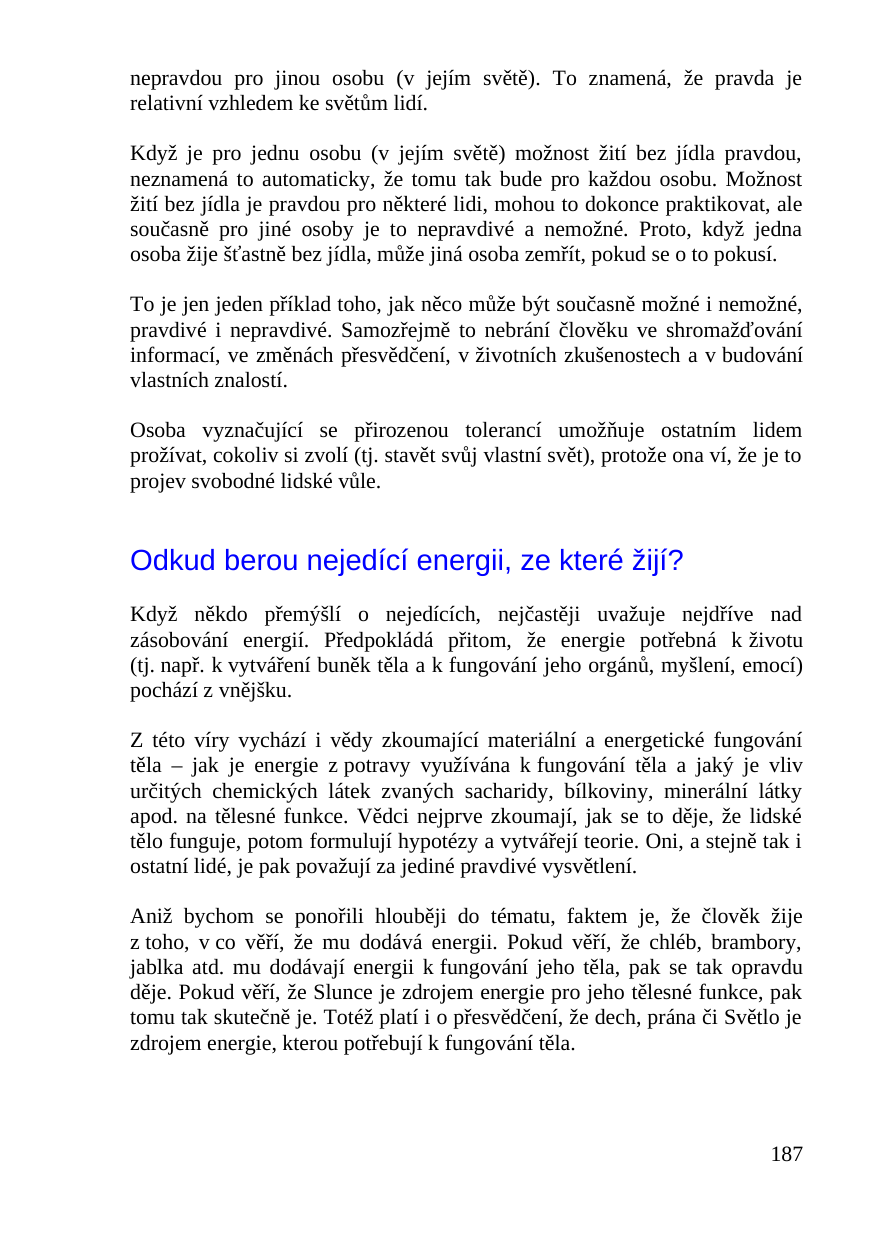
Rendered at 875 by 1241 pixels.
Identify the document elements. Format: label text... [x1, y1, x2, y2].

text To je jen jeden příklad toho, jak něco může být současně možné i nemožné, pravdivé i nepravdivé. Samozřejmě to nebrání člověku ve shromažďování informací, ve změnách přesvědčení, v životních zkušenostech a v budování vlastních znalostí. [130, 291, 803, 392]
text Když někdo přemýšlí o nejedících, nejčastěji uvažuje nejdříve nad zásobování energií. Předpokládá přitom, že energie potřebná k životu (tj. např. k vytváření buněk těla a k fungování jeho orgánů, myšlení, emocí) pochází z vnějšku. [130, 601, 803, 702]
text nepravdou pro jinou osobu (v jejím světě). To znamená, že pravda je relativní vzhledem ke světům lidí. [130, 65, 803, 115]
text Když je pro jednu osobu (v jejím světě) možnost žití bez jídla pravdou, neznamená to automaticky, že tomu tak bude pro každou osobu. Možnost žití bez jídla je pravdou pro některé lidi, mohou to dokonce praktikovat, ale současně pro jiné osoby je to nepravdivé a nemožné. Proto, když jedna osoba žije šťastně bez jídla, může jiná osoba zemřít, pokud se o to pokusí. [130, 140, 803, 266]
text Osoba vyznačující se přirozenou tolerancí umožňuje ostatním lidem prožívat, cokoliv si zvolí (tj. stavět svůj vlastní svět), protože ona ví, že je to projev svobodné lidské vůle. [130, 417, 803, 493]
text Aniž bychom se ponořili hlouběji do tématu, faktem je, že člověk žije z toho, v co věří, že mu dodává energii. Pokud věří, že chléb, brambory, jablka atd. mu dodávají energii k fungování jeho těla, pak se tak opravdu děje. Pokud věří, že Slunce je zdrojem energie pro jeho tělesné funkce, pak tomu tak skutečně je. Totéž platí i o přesvědčení, že dech, prána či Světlo je zdrojem energie, kterou potřebují k fungování těla. [130, 903, 803, 1055]
text Z této víry vychází i vědy zkoumající materiální a energetické fungování těla – jak je energie z potravy využívána k fungování těla a jaký je vliv určitých chemických látek zvaných sacharidy, bílkoviny, minerální látky apod. na tělesné funkce. Vědci nejprve zkoumají, jak se to děje, že lidské tělo funguje, potom formulují hypotézy a vytvářejí teorie. Oni, a stejně tak i ostatní lidé, je pak považují za jediné pravdivé vysvětlení. [130, 727, 803, 878]
subtitle Odkud berou nejedící energii, ze které žijí? [130, 543, 803, 576]
